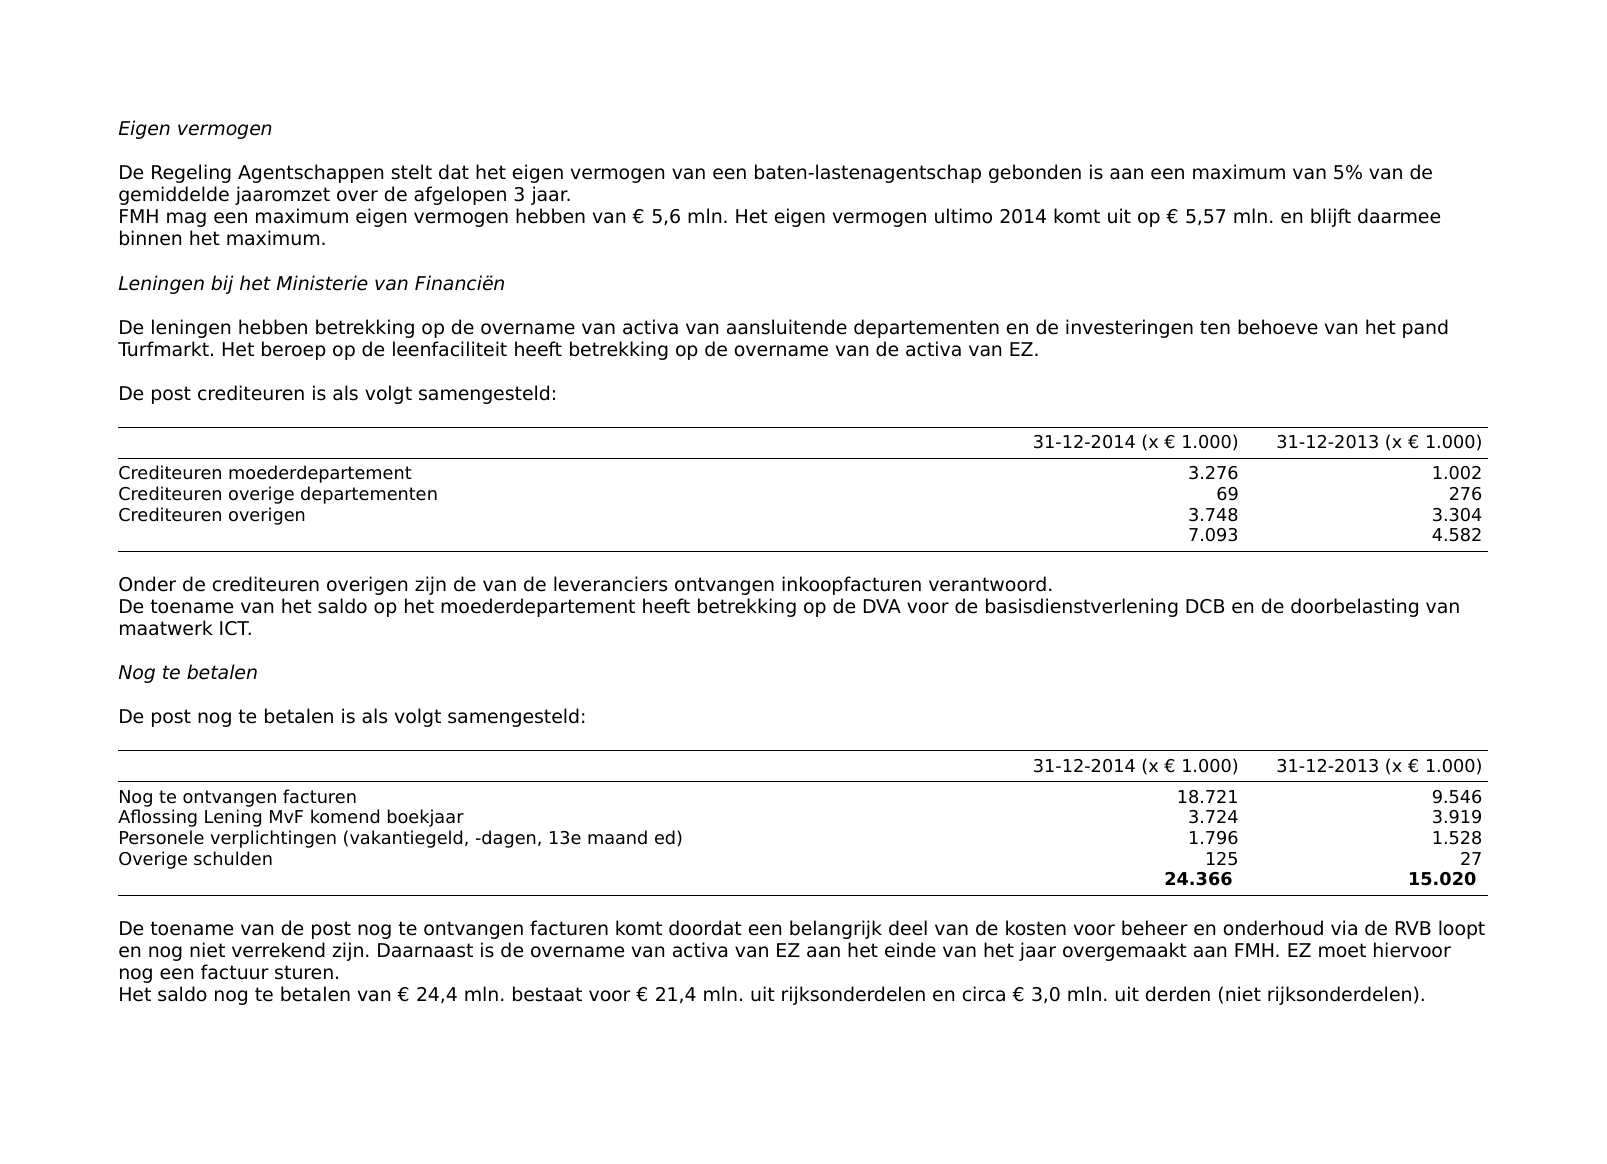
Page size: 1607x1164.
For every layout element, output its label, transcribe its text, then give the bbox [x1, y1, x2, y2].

table_cell 9.546 [1245, 782, 1488, 807]
table_cell 1.796 [1001, 828, 1244, 848]
subtitle Nog te betalen [118, 662, 1488, 684]
table_cell 69 [1001, 484, 1244, 504]
subtitle Eigen vermogen [118, 118, 1488, 140]
table_cell 24.366 [1001, 869, 1244, 894]
table_cell 276 [1245, 484, 1488, 504]
text De toename van de post nog te ontvangen facturen komt doordat een belangrijk deel van de kosten voor beheer en onderhoud via de RVB loopt en nog niet verrekend zijn. Daarnaast is de overname van activa van EZ aan het einde van het jaar overgemaakt aan FMH. EZ moet hiervoor nog een factuur sturen. [118, 918, 1488, 984]
table_cell 1.528 [1245, 828, 1488, 848]
table_header 31-12-2013 (x € 1.000) [1245, 428, 1488, 458]
table_cell 18.721 [1001, 782, 1244, 807]
table_cell Aflossing Lening MvF komend boekjaar [118, 807, 1001, 828]
table_cell [118, 525, 1001, 551]
table_header [118, 428, 1001, 458]
table_cell 15.020 [1245, 869, 1488, 894]
table_cell 125 [1001, 849, 1244, 869]
text De leningen hebben betrekking op de overname van activa van aansluitende departementen en de investeringen ten behoeve van het pand Turfmarkt. Het beroep op de leenfaciliteit heeft betrekking op de overname van de activa van EZ. [118, 317, 1488, 361]
table_header 31-12-2013 (x € 1.000) [1245, 751, 1488, 781]
table_cell 7.093 [1001, 525, 1244, 551]
table_cell Crediteuren moederdepartement [118, 459, 1001, 484]
table_cell 3.276 [1001, 459, 1244, 484]
table_cell 3.919 [1245, 807, 1488, 828]
table_cell 1.002 [1245, 459, 1488, 484]
table_cell 3.748 [1001, 505, 1244, 525]
subtitle Leningen bij het Ministerie van Financiën [118, 272, 1488, 294]
text Het saldo nog te betalen van € 24,4 mln. bestaat voor € 21,4 mln. uit rijksonderdelen en circa € 3,0 mln. uit derden (niet rijksonderdelen). [118, 984, 1488, 1006]
table_cell Crediteuren overigen [118, 505, 1001, 525]
text Onder de crediteuren overigen zijn de van de leveranciers ontvangen inkoopfacturen verantwoord. [118, 574, 1488, 596]
text De toename van het saldo op het moederdepartement heeft betrekking op de DVA voor de basisdienstverlening DCB en de doorbelasting van maatwerk ICT. [118, 596, 1488, 640]
text De post nog te betalen is als volgt samengesteld: [118, 706, 1488, 728]
text FMH mag een maximum eigen vermogen hebben van € 5,6 mln. Het eigen vermogen ultimo 2014 komt uit op € 5,57 mln. en blijft daarmee binnen het maximum. [118, 206, 1488, 250]
table_cell Overige schulden [118, 849, 1001, 869]
table_cell 27 [1245, 849, 1488, 869]
text De Regeling Agentschappen stelt dat het eigen vermogen van een baten-lastenagentschap gebonden is aan een maximum van 5% van de gemiddelde jaaromzet over de afgelopen 3 jaar. [118, 162, 1488, 206]
table_cell Crediteuren overige departementen [118, 484, 1001, 504]
table_cell 4.582 [1245, 525, 1488, 551]
table_header 31-12-2014 (x € 1.000) [1001, 428, 1244, 458]
table_cell Nog te ontvangen facturen [118, 782, 1001, 807]
table_header 31-12-2014 (x € 1.000) [1001, 751, 1244, 781]
table_cell 3.724 [1001, 807, 1244, 828]
table_header [118, 751, 1001, 781]
table_cell 3.304 [1245, 505, 1488, 525]
table_cell [118, 869, 1001, 894]
table_cell Personele verplichtingen (vakantiegeld, -dagen, 13e maand ed) [118, 828, 1001, 848]
text De post crediteuren is als volgt samengesteld: [118, 383, 1488, 405]
